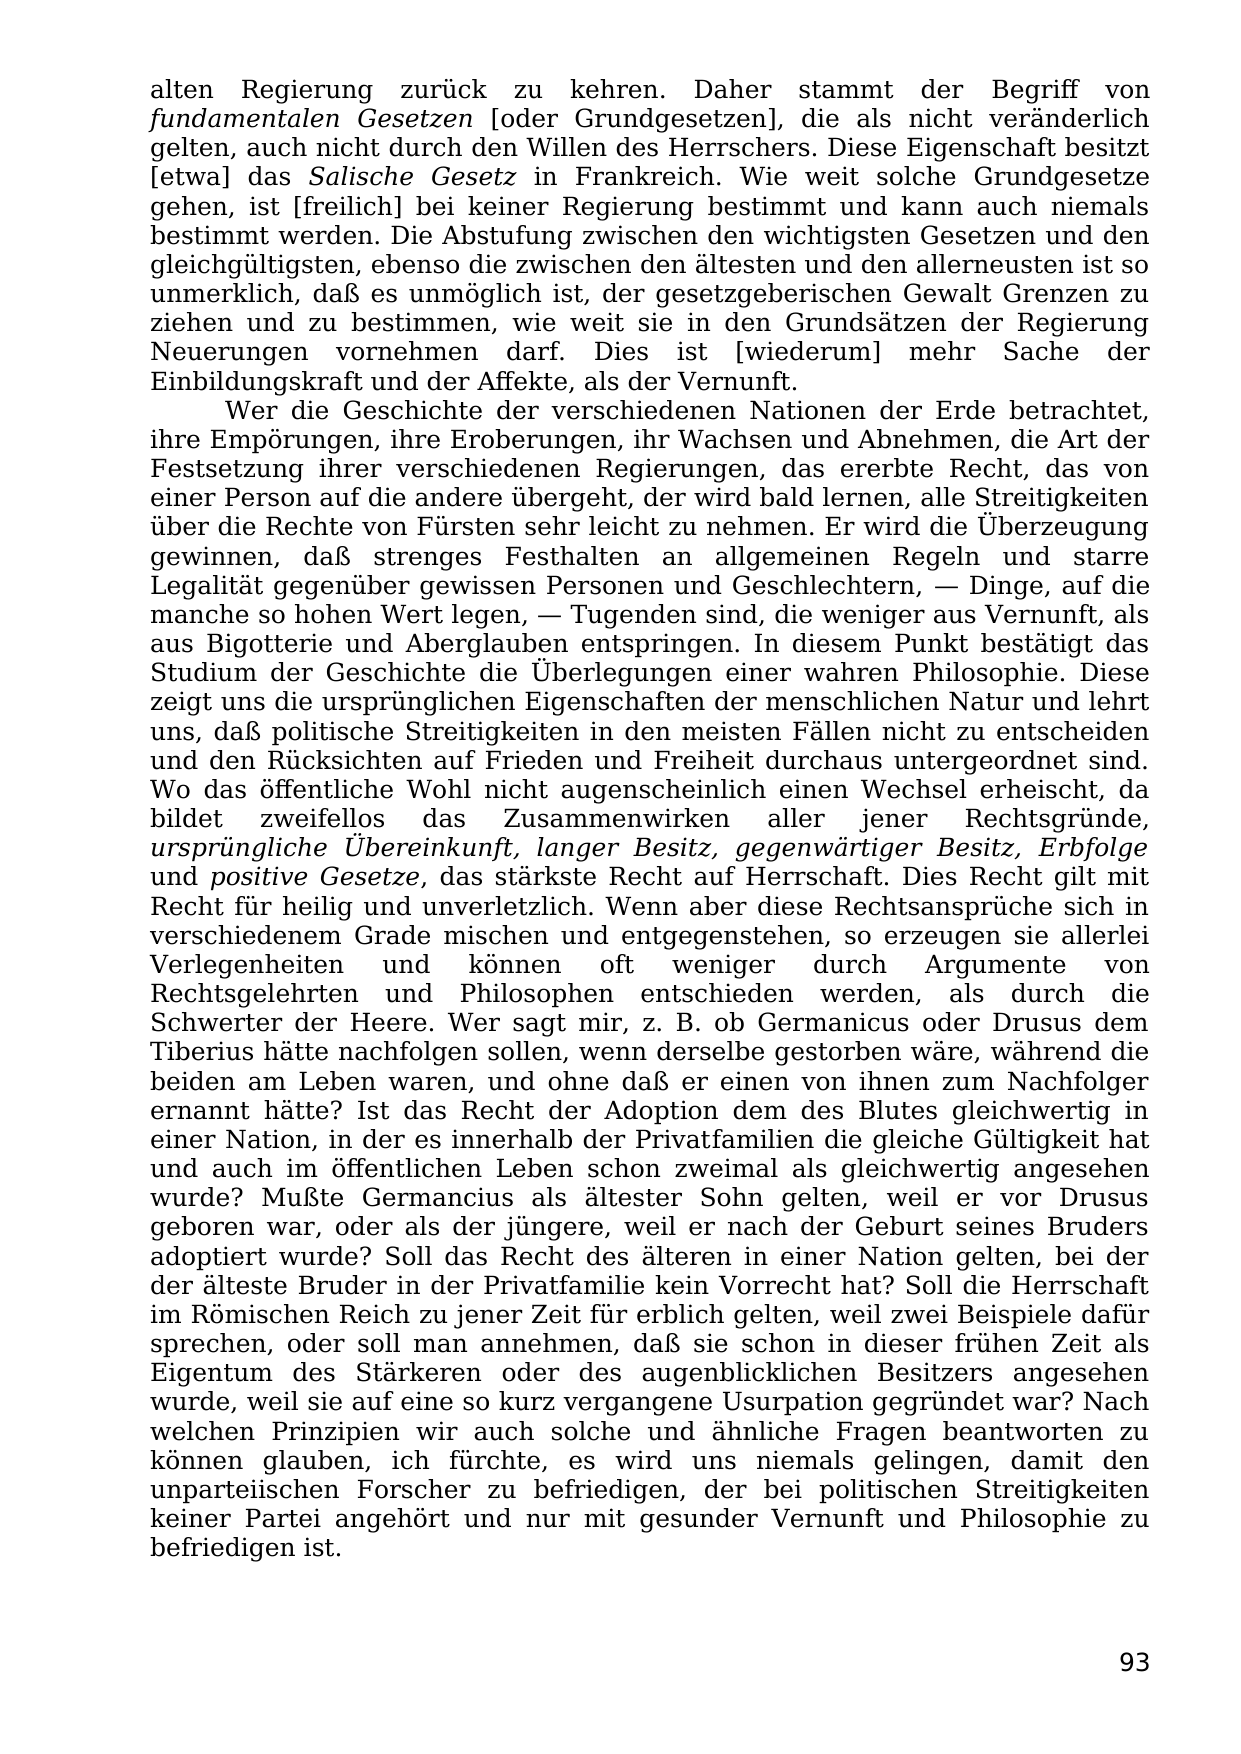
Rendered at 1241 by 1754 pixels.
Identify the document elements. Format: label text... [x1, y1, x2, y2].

text alten Regierung zurück zu kehren. Daher stammt der Begriff von fundamentalen Gesetzen [oder Grundgesetzen], die als nicht veränderlich gelten, auch nicht durch den Willen des Herrschers. Diese Eigenschaft besitzt [etwa] das Salische Gesetz in Frankreich. Wie weit solche Grundgesetze gehen, ist [freilich] bei keiner Regierung bestimmt und kann auch niemals bestimmt werden. Die Abstufung zwischen den wichtigsten Gesetzen und den gleichgültigsten, ebenso die zwischen den ältesten und den allerneusten ist so unmerklich, daß es unmöglich ist, der gesetzgeberischen Gewalt Grenzen zu ziehen und zu bestimmen, wie weit sie in den Grundsätzen der Regierung Neuerungen vornehmen darf. Dies ist [wiederum] mehr Sache der Einbildungskraft und der Affekte, als der Vernunft. [150, 75, 1151, 396]
text Wer die Geschichte der verschiedenen Nationen der Erde betrachtet, ihre Empörungen, ihre Eroberungen, ihr Wachsen und Abnehmen, die Art der Festsetzung ihrer verschiedenen Regierungen, das ererbte Recht, das von einer Person auf die andere übergeht, der wird bald lernen, alle Streitigkeiten über die Rechte von Fürsten sehr leicht zu nehmen. Er wird die Überzeugung gewinnen, daß strenges Festhalten an allgemeinen Regeln und starre Legalität gegenüber gewissen Personen und Geschlechtern, — Dinge, auf die manche so hohen Wert legen, — Tugenden sind, die weniger aus Vernunft, als aus Bigotterie und Aberglauben entspringen. In diesem Punkt bestätigt das Studium der Geschichte die Überlegungen einer wahren Philosophie. Diese zeigt uns die ursprünglichen Eigenschaften der menschlichen Natur und lehrt uns, daß politische Streitigkeiten in den meisten Fällen nicht zu entscheiden und den Rücksichten auf Frieden und Freiheit durchaus untergeordnet sind. Wo das öffentliche Wohl nicht augenscheinlich einen Wechsel erheischt, da bildet zweifellos das Zusammenwirken aller jener Rechtsgründe, ursprüngliche Übereinkunft, langer Besitz, gegenwärtiger Besitz, Erbfolge und positive Gesetze, das stärkste Recht auf Herrschaft. Dies Recht gilt mit Recht für heilig und unverletzlich. Wenn aber diese Rechtsansprüche sich in verschiedenem Grade mischen und entgegenstehen, so erzeugen sie allerlei Verlegenheiten und können oft weniger durch Argumente von Rechtsgelehrten und Philosophen entschieden werden, als durch die Schwerter der Heere. Wer sagt mir, z. B. ob Germanicus oder Drusus dem Tiberius hätte nachfolgen sollen, wenn derselbe gestorben wäre, während die beiden am Leben waren, und ohne daß er einen von ihnen zum Nachfolger ernannt hätte? Ist das Recht der Adoption dem des Blutes gleichwertig in einer Nation, in der es innerhalb der Privat­familien die gleiche Gültigkeit hat und auch im öffentlichen Leben schon zweimal als gleichwertig angesehen wurde? Mußte Germancius als ältester Sohn gelten, weil er vor Drusus geboren war, oder als der jüngere, weil er nach der Geburt seines Bruders adoptiert wurde? Soll das Recht des älteren in einer Nation gelten, bei der der älteste Bruder in der Privatfamilie kein Vorrecht hat? Soll die Herrschaft im Römischen Reich zu jener Zeit für erblich gelten, weil zwei Beispiele dafür sprechen, oder soll man annehmen, daß sie schon in dieser frühen Zeit als Eigentum des Stärkeren oder des augenblicklichen Besitzers angesehen wurde, weil sie auf eine so kurz vergangene Usurpation gegründet war? Nach welchen Prinzipien wir auch solche und ähnliche Fragen beantworten zu können glauben, ich fürchte, es wird uns niemals gelingen, damit den unparteiischen Forscher zu befriedigen, der bei politischen Streitigkeiten keiner Partei angehört und nur mit gesunder Vernunft und Philosophie zu befriedigen ist. [150, 396, 1151, 1562]
